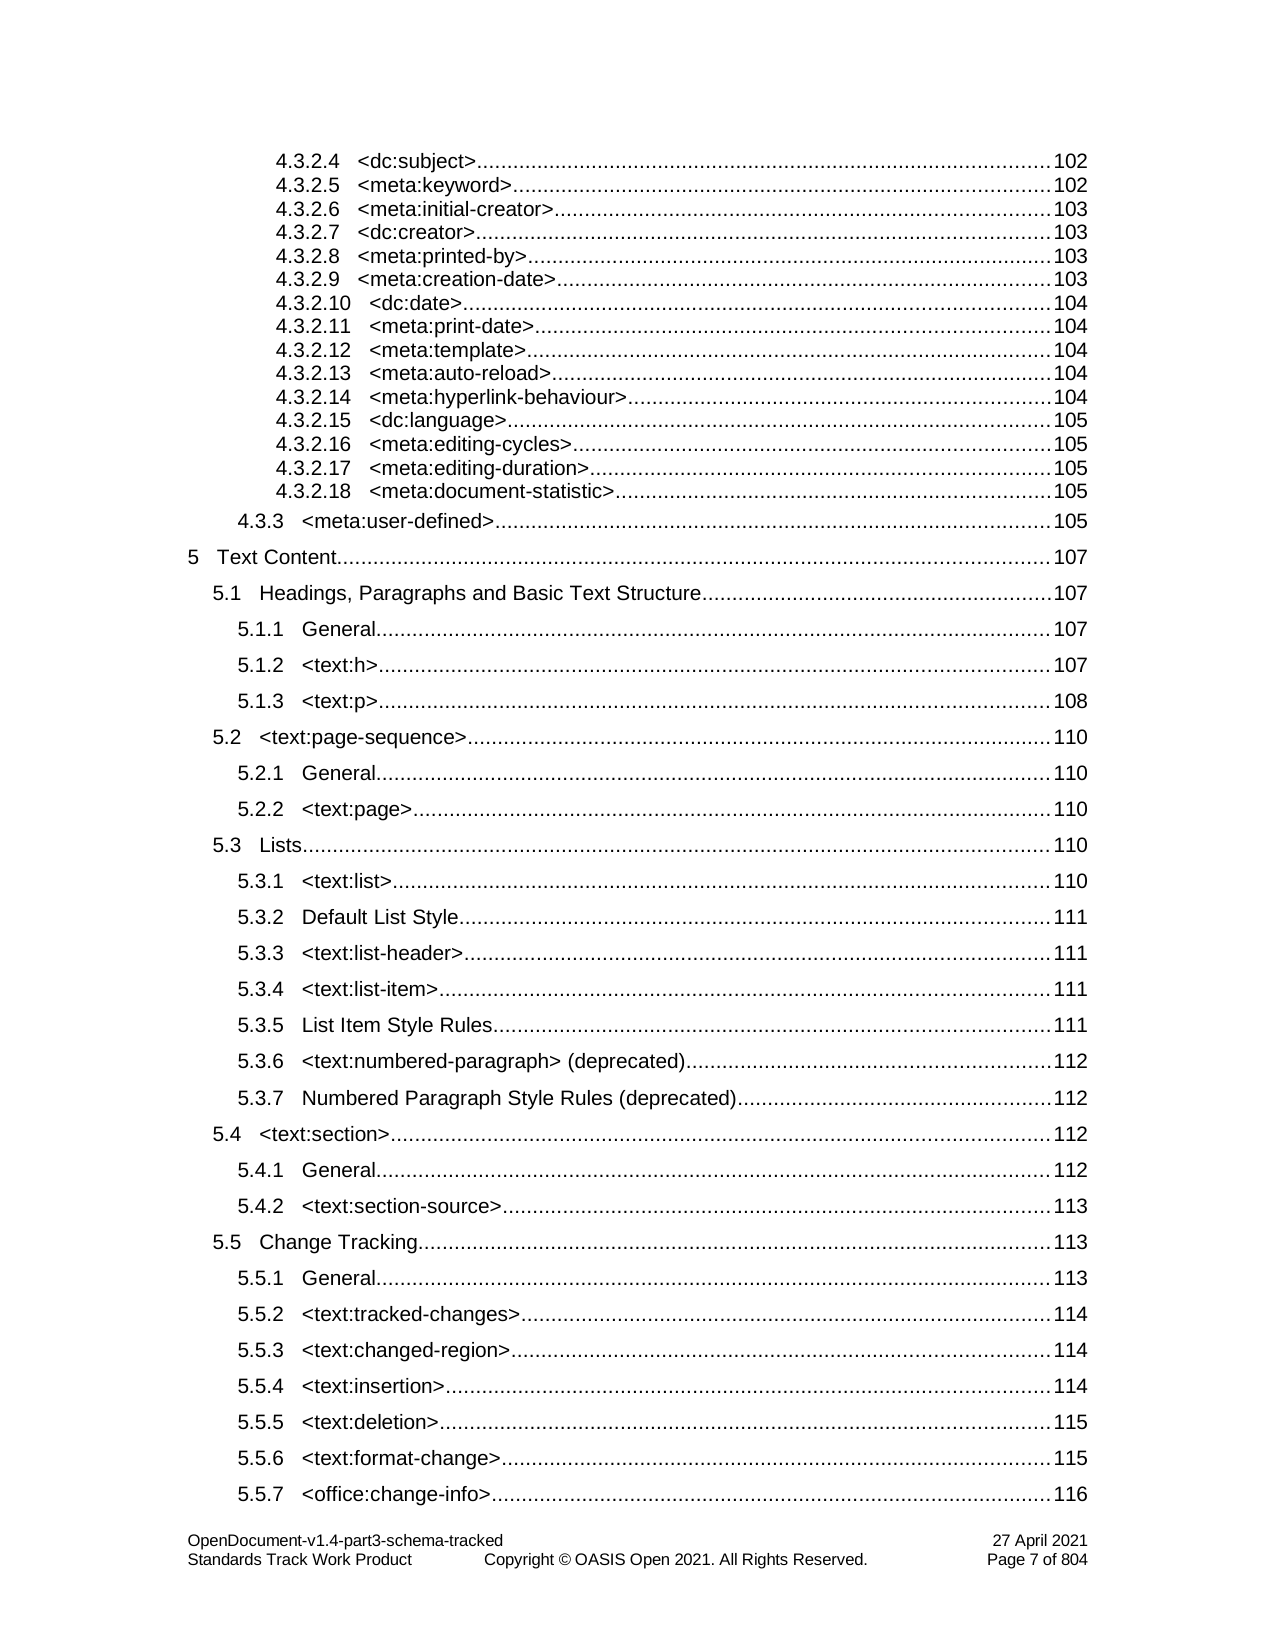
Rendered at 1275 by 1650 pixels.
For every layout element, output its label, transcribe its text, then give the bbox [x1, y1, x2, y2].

text 4.3.2.7 <dc:creator> 103 [276, 221, 1088, 244]
text 5.3.2 Default List Style 111 [237, 906, 1088, 929]
text 5.3.3 <text:list-header> 111 [237, 942, 1088, 965]
text 4.3.2.8 <meta:printed-by> 103 [276, 244, 1088, 268]
text 5.3.4 <text:list-item> 111 [237, 978, 1088, 1001]
text 5.5.6 <text:format-change> 115 [237, 1446, 1088, 1470]
text 4.3.2.17 <meta:editing-duration> 105 [276, 456, 1088, 479]
text 5.2.2 <text:page> 110 [237, 798, 1088, 821]
text 4.3.2.13 <meta:auto-reload> 104 [276, 362, 1088, 385]
text 5.5.7 <office:change-info> 116 [237, 1482, 1088, 1506]
text 5.3.7 Numbered Paragraph Style Rules (deprecated) 112 [237, 1086, 1088, 1109]
text 5.3 Lists 110 [212, 834, 1088, 857]
text 5.5.2 <text:tracked-changes> 114 [237, 1302, 1088, 1326]
text 5.2 <text:page-sequence> 110 [212, 726, 1088, 749]
text 4.3.3 <meta:user-defined> 105 [237, 509, 1088, 533]
text 4.3.2.12 <meta:template> 104 [276, 338, 1088, 362]
text 5.2.1 General 110 [237, 762, 1088, 785]
text 4.3.2.18 <meta:document-statistic> 105 [276, 479, 1088, 503]
text 5.4.2 <text:section-source> 113 [237, 1194, 1088, 1218]
text 5.5.3 <text:changed-region> 114 [237, 1338, 1088, 1362]
text 5.4.1 General 112 [237, 1158, 1088, 1182]
text 5.1 Headings, Paragraphs and Basic Text Structure 107 [212, 581, 1088, 605]
text 5 Text Content 107 [187, 545, 1088, 569]
text 4.3.2.9 <meta:creation-date> 103 [276, 268, 1088, 291]
text 5.3.1 <text:list> 110 [237, 870, 1088, 893]
text 4.3.2.16 <meta:editing-cycles> 105 [276, 432, 1088, 456]
text 4.3.2.14 <meta:hyperlink-behaviour> 104 [276, 385, 1088, 409]
text 5.4 <text:section> 112 [212, 1122, 1088, 1146]
text 4.3.2.11 <meta:print-date> 104 [276, 315, 1088, 338]
text 5.5.5 <text:deletion> 115 [237, 1410, 1088, 1434]
text 4.3.2.4 <dc:subject> 102 [276, 150, 1088, 173]
text 5.3.5 List Item Style Rules 111 [237, 1014, 1088, 1037]
text 5.1.1 General 107 [237, 617, 1088, 641]
text 4.3.2.5 <meta:keyword> 102 [276, 173, 1088, 197]
text 5.1.2 <text:h> 107 [237, 653, 1088, 677]
text 5.5 Change Tracking 113 [212, 1230, 1088, 1254]
text 5.5.1 General 113 [237, 1266, 1088, 1290]
text 5.3.6 <text:numbered-paragraph> (deprecated) 112 [237, 1050, 1088, 1073]
text 5.5.4 <text:insertion> 114 [237, 1374, 1088, 1398]
text 5.1.3 <text:p> 108 [237, 689, 1088, 713]
text 4.3.2.10 <dc:date> 104 [276, 291, 1088, 315]
text 4.3.2.15 <dc:language> 105 [276, 409, 1088, 432]
text 4.3.2.6 <meta:initial-creator> 103 [276, 197, 1088, 221]
